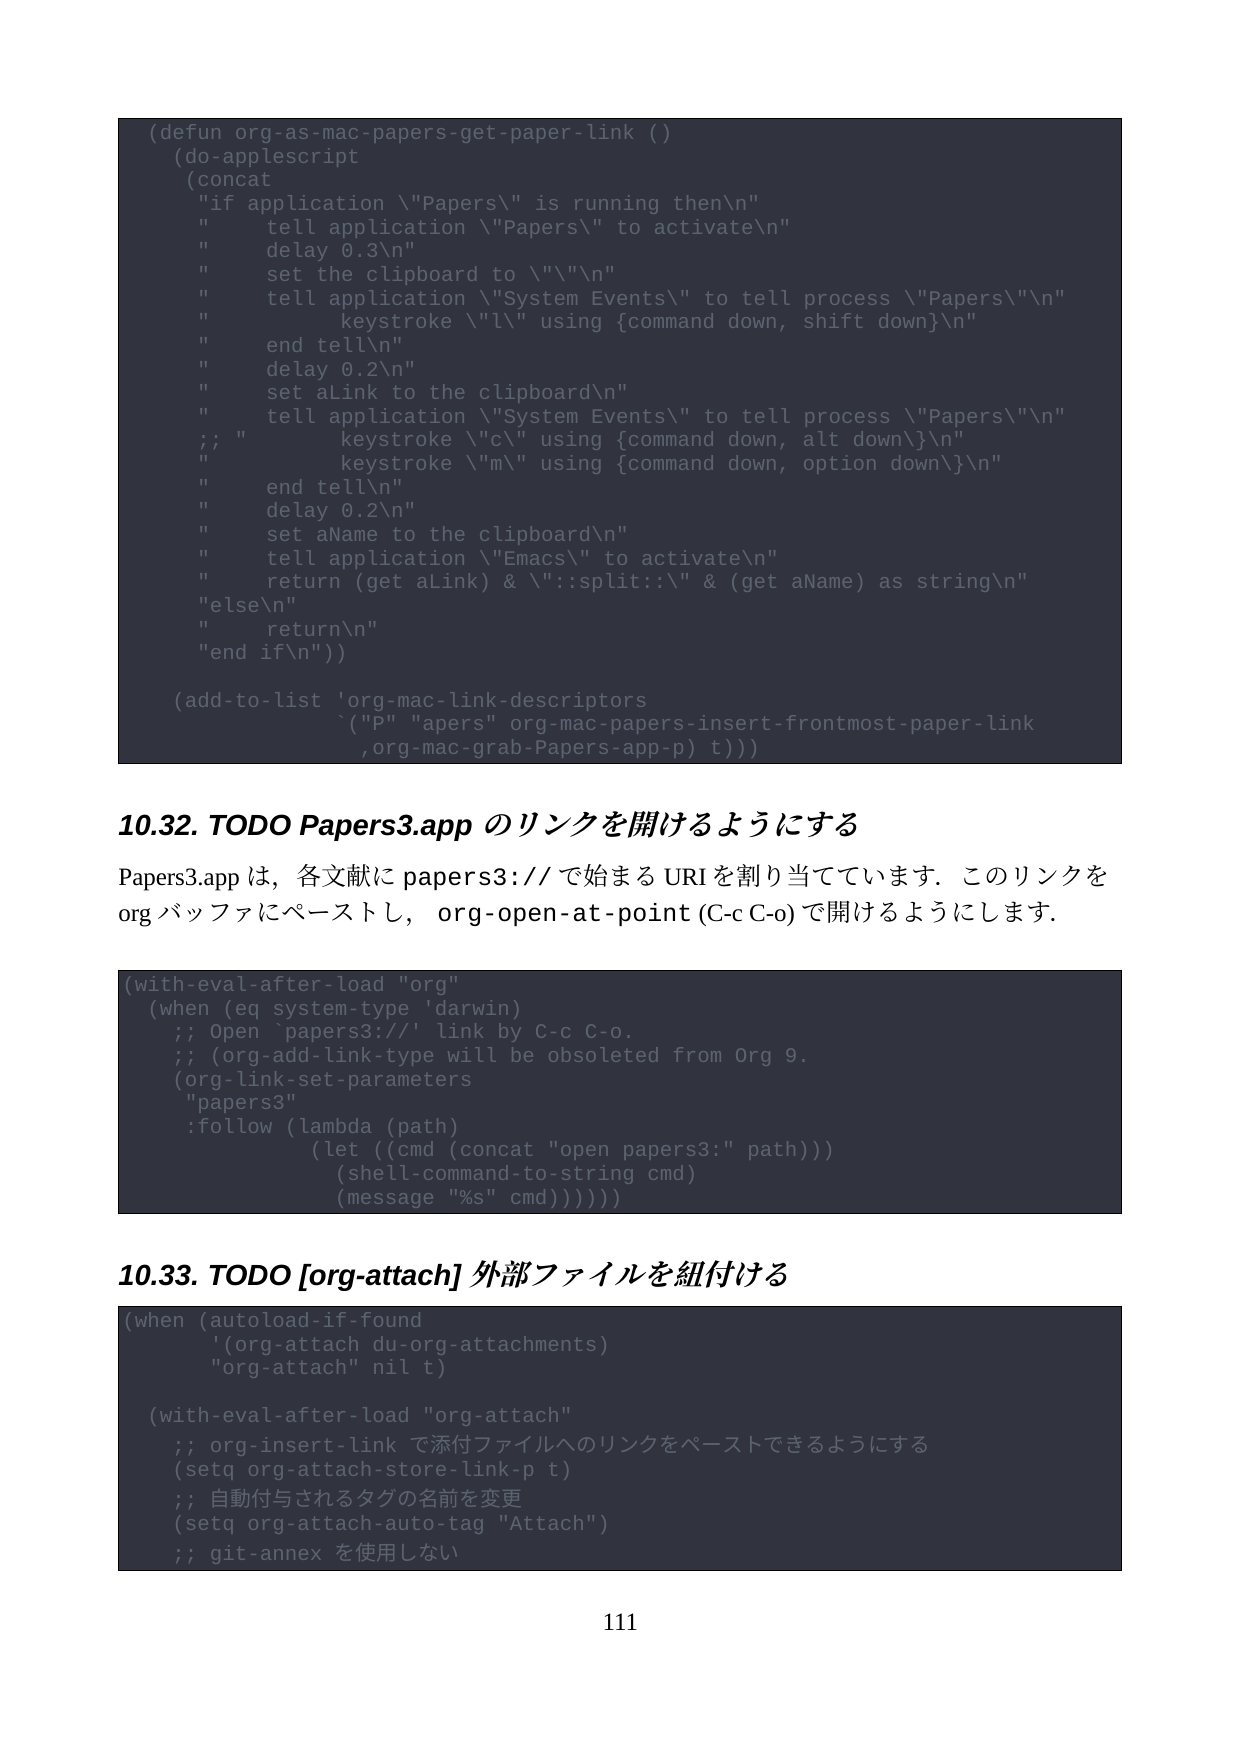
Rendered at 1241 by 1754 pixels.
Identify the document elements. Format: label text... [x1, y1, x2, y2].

text " keystroke \"l\" using {command down, shift down}\n" [119, 307, 1121, 331]
text ,org-mac-grab-Papers-app-p) t))) [119, 733, 1121, 763]
text " tell application \"Papers\" to activate\n" [119, 213, 1121, 236]
text "org-attach" nil t) [119, 1353, 1121, 1377]
text "else\n" [119, 591, 1121, 615]
text "if application \"Papers\" is running then\n" [119, 189, 1121, 213]
text (when (autoload-if-found [119, 1307, 1121, 1330]
text " set aName to the clipboard\n" [119, 520, 1121, 544]
text " delay 0.2\n" [119, 354, 1121, 378]
text ;; git-annex を使用しない [119, 1532, 1121, 1570]
text "papers3" [119, 1088, 1121, 1112]
text ;; Open `papers3://' link by C-c C-o. [119, 1017, 1121, 1041]
text (setq org-attach-auto-tag "Attach") [119, 1509, 1121, 1532]
text (shell-command-to-string cmd) [119, 1159, 1121, 1183]
text " set the clipboard to \"\"\n" [119, 260, 1121, 284]
text (with-eval-after-load "org-attach" [119, 1401, 1121, 1424]
text " end tell\n" [119, 473, 1121, 496]
text " tell application \"System Events\" to tell process \"Papers\"\n" [119, 402, 1121, 426]
text '(org-attach du-org-attachments) [119, 1330, 1121, 1353]
text (with-eval-after-load "org" [119, 971, 1121, 994]
text (org-link-set-parameters [119, 1064, 1121, 1088]
text " tell application \"System Events\" to tell process \"Papers\"\n" [119, 284, 1121, 307]
text " delay 0.3\n" [119, 236, 1121, 260]
text (let ((cmd (concat "open papers3:" path))) [119, 1136, 1121, 1159]
text (defun org-as-mac-papers-get-paper-link () [119, 119, 1121, 142]
text ;; " keystroke \"c\" using {command down, alt down\}\n" [119, 426, 1121, 449]
subtitle TODO [org-attach] 外部ファイルを紐付ける [118, 1252, 1122, 1294]
text (do-applescript [119, 142, 1121, 165]
text " tell application \"Emacs\" to activate\n" [119, 544, 1121, 567]
text " end tell\n" [119, 331, 1121, 354]
text (setq org-attach-store-link-p t) [119, 1455, 1121, 1478]
text " set aLink to the clipboard\n" [119, 378, 1121, 402]
text " return\n" [119, 615, 1121, 638]
text ;; 自動付与されるタグの名前を変更 [119, 1478, 1121, 1509]
text " delay 0.2\n" [119, 496, 1121, 520]
text (when (eq system-type 'darwin) [119, 994, 1121, 1017]
text " keystroke \"m\" using {command down, option down\}\n" [119, 449, 1121, 473]
text `("P" "apers" org-mac-papers-insert-frontmost-paper-link [119, 709, 1121, 733]
text (message "%s" cmd)))))) [119, 1183, 1121, 1213]
text (concat [119, 165, 1121, 189]
text "end if\n")) [119, 638, 1121, 662]
text ;; (org-add-link-type will be obsoleted from Org 9. [119, 1041, 1121, 1064]
text Papers3.app は，各文献に papers3:// で始まるURIを割り当てています．このリンクを org バッファにペーストし， org-open-at-point (C-c C-o) で開けるようにします． [118, 856, 1122, 957]
text (add-to-list 'org-mac-link-descriptors [119, 686, 1121, 709]
text " return (get aLink) & \"::split::\" & (get aName) as string\n" [119, 567, 1121, 591]
text :follow (lambda (path) [119, 1112, 1121, 1136]
subtitle TODO Papers3.app のリンクを開けるようにする [118, 802, 1122, 844]
text ;; org-insert-link で添付ファイルへのリンクをペーストできるようにする [119, 1424, 1121, 1455]
